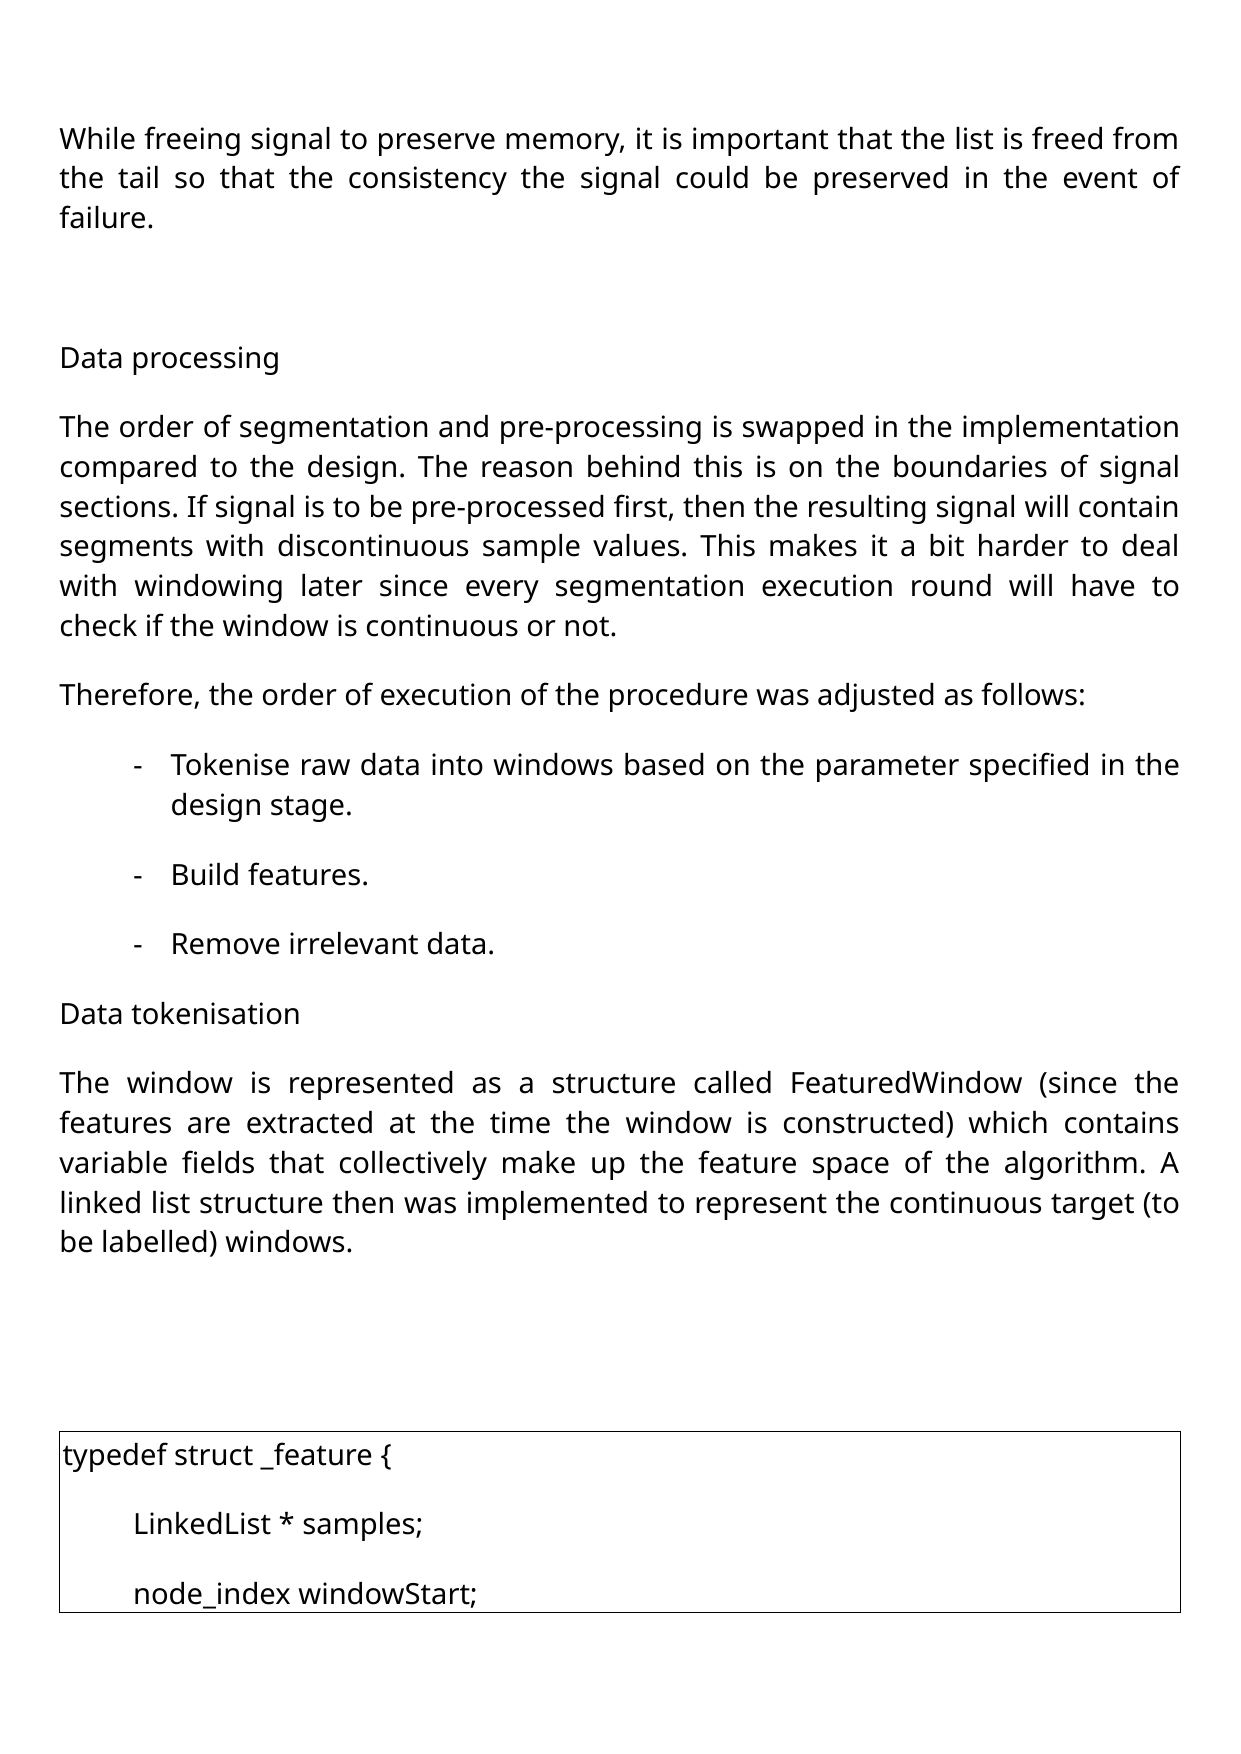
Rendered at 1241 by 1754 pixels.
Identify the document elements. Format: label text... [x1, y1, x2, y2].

text typedef struct _feature { [60, 1432, 1180, 1473]
text The order of segmentation and pre-processing is swapped in the implementation compared to the design. The reason behind this is on the boundaries of signal sections. If signal is to be pre-processed first, then the resulting signal will contain segments with discontinuous sample values. This makes it a bit harder to deal with windowing later since every segmentation execution round will have to check if the window is continuous or not. [59, 407, 1181, 645]
text The window is represented as a structure called FeaturedWindow (since the features are extracted at the time the window is constructed) which contains variable fields that collectively make up the feature space of the algorithm. A linked list structure then was implemented to represent the continuous target (to be labelled) windows. [59, 1063, 1181, 1261]
text Data processing [59, 337, 1181, 377]
text node_index windowStart; [60, 1570, 1180, 1612]
list Build features. [133, 854, 1181, 893]
text Data tokenisation [59, 993, 1181, 1033]
text LinkedList * samples; [60, 1500, 1180, 1543]
text While freeing signal to preserve memory, it is important that the list is freed from the tail so that the consistency the signal could be preserved in the event of failure. [59, 118, 1181, 237]
list Tokenise raw data into windows based on the parameter specified in the design stage. [133, 744, 1181, 824]
list Remove irrelevant data. [133, 923, 1181, 963]
text Therefore, the order of execution of the procedure was adjusted as follows: [59, 675, 1181, 714]
